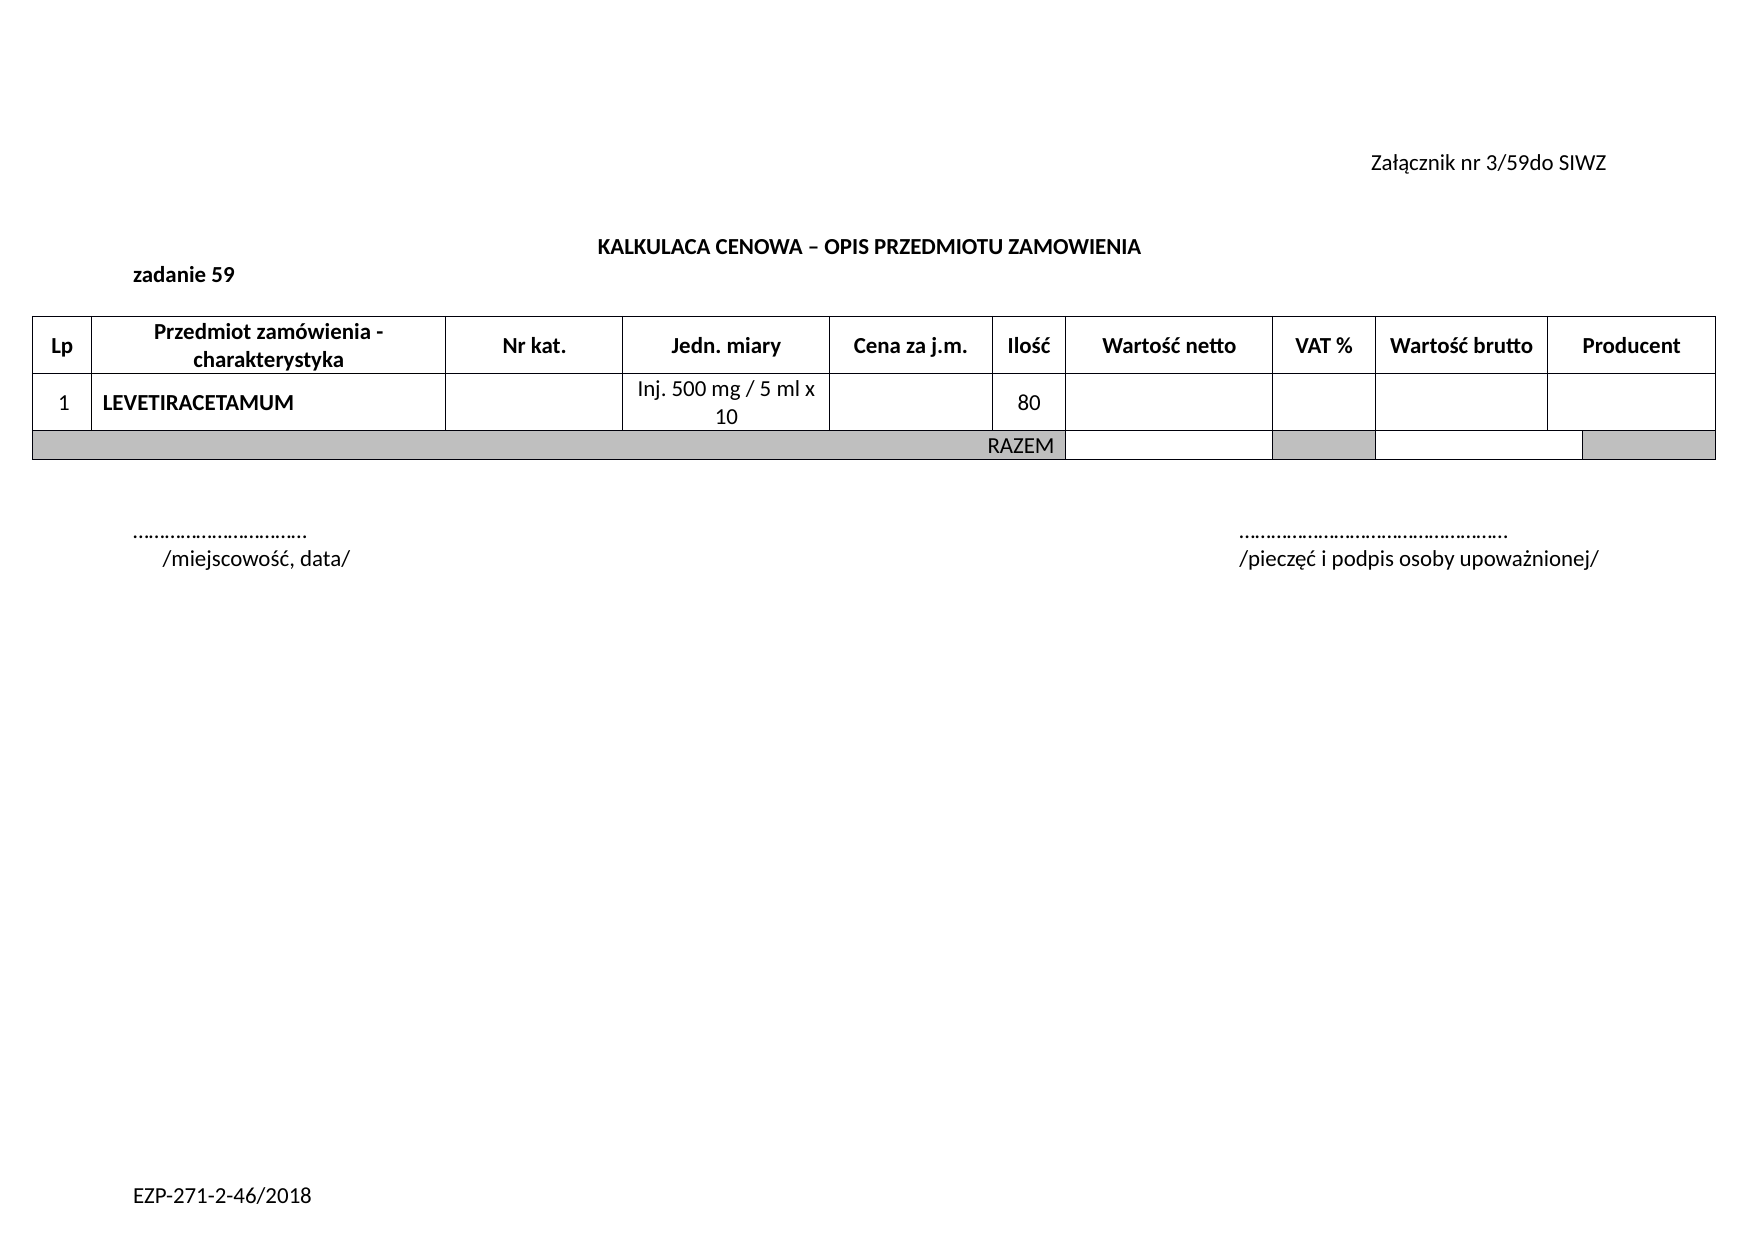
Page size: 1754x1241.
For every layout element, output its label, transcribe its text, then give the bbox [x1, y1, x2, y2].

table_cell [1273, 374, 1375, 430]
table_cell [1583, 431, 1715, 459]
table_cell [1066, 431, 1272, 459]
table_cell [1548, 374, 1715, 430]
table_cell LEVETIRACETAMUM [92, 374, 445, 430]
table_header Lp [33, 317, 91, 373]
table_header Wartość brutto [1376, 317, 1547, 373]
table_cell RAZEM [33, 431, 1065, 459]
table_cell [446, 374, 622, 430]
table_header Ilość [993, 317, 1065, 373]
text …………………………… …………………………………………… [133, 516, 1606, 544]
text Załącznik nr 3/59do SIWZ [133, 148, 1606, 176]
table_header Przedmiot zamówienia - charakterystyka [92, 317, 445, 373]
table_cell [1376, 431, 1582, 459]
table_header Producent [1548, 317, 1715, 373]
table_cell 1 [33, 374, 91, 430]
table_header VAT % [1273, 317, 1375, 373]
table_cell 80 [993, 374, 1065, 430]
table_cell [830, 374, 992, 430]
table_cell [1273, 431, 1375, 459]
table_header Wartość netto [1066, 317, 1272, 373]
table_header Cena za j.m. [830, 317, 992, 373]
text /miejscowość, data/ /pieczęć i podpis osoby upoważnionej/ [133, 544, 1606, 572]
table_header Nr kat. [446, 317, 622, 373]
list zadanie 59 [133, 260, 1606, 288]
table_cell [1066, 374, 1272, 430]
table_header Jedn. miary [623, 317, 829, 373]
text KALKULACA CENOWA – OPIS PRZEDMIOTU ZAMOWIENIA [133, 232, 1606, 260]
table_cell Inj. 500 mg / 5 ml x 10 [623, 374, 829, 430]
table_cell [1376, 374, 1547, 430]
